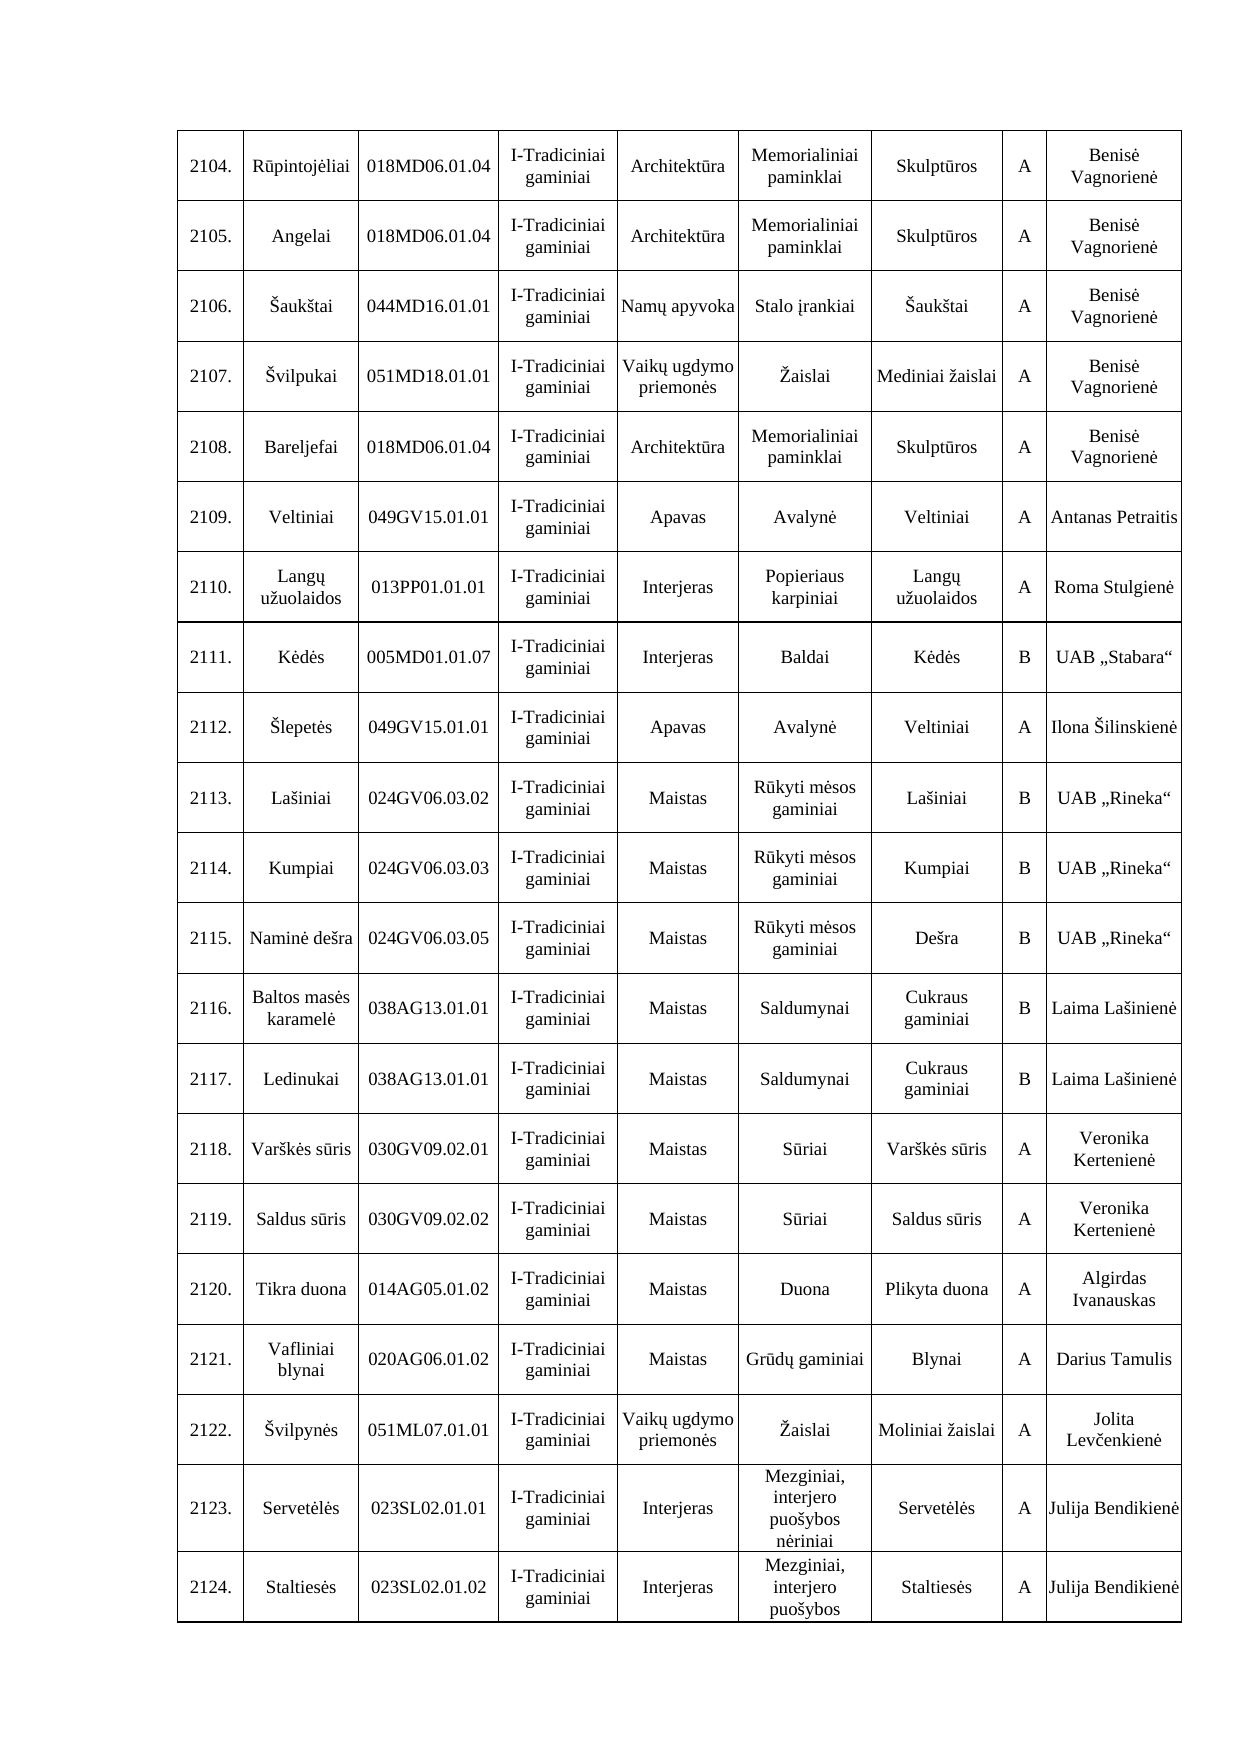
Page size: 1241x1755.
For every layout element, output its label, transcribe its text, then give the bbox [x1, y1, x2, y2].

table_cell Langų užuolaidos [244, 552, 358, 621]
table_cell 038AG13.01.01 [359, 1044, 498, 1113]
table_cell A [1003, 1552, 1046, 1621]
table_cell Saldumynai [739, 974, 871, 1043]
table_cell Staltiesės [872, 1552, 1002, 1621]
table_cell A [1003, 1254, 1046, 1323]
table_cell Švilpynės [244, 1395, 358, 1464]
table_cell 051MD18.01.01 [359, 342, 498, 411]
table_cell Jolita Levčenkienė [1047, 1395, 1181, 1464]
table_cell I-Tradiciniai gaminiai [499, 833, 617, 902]
table_cell 2106. [178, 271, 243, 341]
table_cell Skulptūros [872, 131, 1002, 200]
table_cell Maistas [618, 1254, 738, 1323]
table_cell Rūkyti mėsos gaminiai [739, 903, 871, 972]
table_cell 2121. [178, 1325, 243, 1394]
table_cell 024GV06.03.02 [359, 763, 498, 832]
table_cell I-Tradiciniai gaminiai [499, 1114, 617, 1183]
table_cell UAB „Rineka“ [1047, 903, 1181, 972]
table_cell Lašiniai [872, 763, 1002, 832]
table_cell Servetėlės [244, 1465, 358, 1551]
table_cell Cukraus gaminiai [872, 1044, 1002, 1113]
table_cell A [1003, 1114, 1046, 1183]
table_cell 018MD06.01.04 [359, 201, 498, 270]
table_cell UAB „Stabara“ [1047, 623, 1181, 692]
table_cell Šaukštai [244, 271, 358, 341]
table_cell Švilpukai [244, 342, 358, 411]
table_cell 024GV06.03.03 [359, 833, 498, 902]
table_cell I-Tradiciniai gaminiai [499, 1325, 617, 1394]
table_cell Saldus sūris [244, 1184, 358, 1253]
table_cell Langų užuolaidos [872, 552, 1002, 621]
table_cell 2122. [178, 1395, 243, 1464]
table_cell Kėdės [872, 623, 1002, 692]
table_cell Skulptūros [872, 412, 1002, 481]
table_cell Moliniai žaislai [872, 1395, 1002, 1464]
table_cell Veltiniai [244, 482, 358, 551]
table_cell Benisė Vagnorienė [1047, 201, 1181, 270]
table_cell Vaikų ugdymo priemonės [618, 1395, 738, 1464]
table_cell 2108. [178, 412, 243, 481]
table_cell I-Tradiciniai gaminiai [499, 1184, 617, 1253]
table_cell Dešra [872, 903, 1002, 972]
table_cell I-Tradiciniai gaminiai [499, 482, 617, 551]
table_cell A [1003, 342, 1046, 411]
table_cell 2119. [178, 1184, 243, 1253]
table_cell I-Tradiciniai gaminiai [499, 131, 617, 200]
table_cell 2105. [178, 201, 243, 270]
table_cell Skulptūros [872, 201, 1002, 270]
table_cell A [1003, 1465, 1046, 1551]
table_cell Bareljefai [244, 412, 358, 481]
table_cell 2116. [178, 974, 243, 1043]
table_cell Veronika Kertenienė [1047, 1184, 1181, 1253]
table_cell Namų apyvoka [618, 271, 738, 341]
table_cell I-Tradiciniai gaminiai [499, 974, 617, 1043]
table_cell Maistas [618, 903, 738, 972]
table_cell Architektūra [618, 201, 738, 270]
table_cell A [1003, 482, 1046, 551]
table_cell 2113. [178, 763, 243, 832]
table_cell B [1003, 974, 1046, 1043]
table_cell Saldus sūris [872, 1184, 1002, 1253]
table_cell A [1003, 271, 1046, 341]
table_cell Baltos masės karamelė [244, 974, 358, 1043]
table_cell Angelai [244, 201, 358, 270]
table_cell Roma Stulgienė [1047, 552, 1181, 621]
table_cell Duona [739, 1254, 871, 1323]
table_cell I-Tradiciniai gaminiai [499, 201, 617, 270]
table_cell Blynai [872, 1325, 1002, 1394]
table_cell Cukraus gaminiai [872, 974, 1002, 1043]
table_cell 2114. [178, 833, 243, 902]
table_cell Julija Bendikienė [1047, 1552, 1181, 1621]
table_cell Maistas [618, 833, 738, 902]
table_cell Mediniai žaislai [872, 342, 1002, 411]
table_cell Mezginiai, interjero puošybos [739, 1552, 871, 1621]
table_cell Apavas [618, 693, 738, 762]
table_cell Laima Lašinienė [1047, 1044, 1181, 1113]
table_cell Plikyta duona [872, 1254, 1002, 1323]
table_cell B [1003, 763, 1046, 832]
table_cell 049GV15.01.01 [359, 482, 498, 551]
table_cell 023SL02.01.01 [359, 1465, 498, 1551]
table_cell Varškės sūris [872, 1114, 1002, 1183]
table_cell B [1003, 903, 1046, 972]
table_cell Apavas [618, 482, 738, 551]
table_cell B [1003, 1044, 1046, 1113]
table_cell 024GV06.03.05 [359, 903, 498, 972]
table_cell I-Tradiciniai gaminiai [499, 1044, 617, 1113]
table_cell 038AG13.01.01 [359, 974, 498, 1043]
table_cell I-Tradiciniai gaminiai [499, 763, 617, 832]
table_cell 005MD01.01.07 [359, 623, 498, 692]
table_cell 049GV15.01.01 [359, 693, 498, 762]
table_cell Šlepetės [244, 693, 358, 762]
table_cell Tikra duona [244, 1254, 358, 1323]
table_cell I-Tradiciniai gaminiai [499, 1395, 617, 1464]
table_cell 2109. [178, 482, 243, 551]
table_cell Stalo įrankiai [739, 271, 871, 341]
table_cell A [1003, 412, 1046, 481]
table_cell I-Tradiciniai gaminiai [499, 412, 617, 481]
table_cell Benisė Vagnorienė [1047, 271, 1181, 341]
table_cell Memorialiniai paminklai [739, 131, 871, 200]
table_cell A [1003, 1325, 1046, 1394]
table_cell Interjeras [618, 552, 738, 621]
table_cell Antanas Petraitis [1047, 482, 1181, 551]
table_cell Mezginiai, interjero puošybos nėriniai [739, 1465, 871, 1551]
table_cell I-Tradiciniai gaminiai [499, 271, 617, 341]
table_cell Darius Tamulis [1047, 1325, 1181, 1394]
table_cell Veltiniai [872, 482, 1002, 551]
table_cell Žaislai [739, 1395, 871, 1464]
table_cell 2112. [178, 693, 243, 762]
table_cell UAB „Rineka“ [1047, 833, 1181, 902]
table_cell Maistas [618, 763, 738, 832]
table_cell A [1003, 1395, 1046, 1464]
table_cell Architektūra [618, 131, 738, 200]
table_cell I-Tradiciniai gaminiai [499, 1465, 617, 1551]
table_cell Naminė dešra [244, 903, 358, 972]
table_cell UAB „Rineka“ [1047, 763, 1181, 832]
table_cell Interjeras [618, 1465, 738, 1551]
table_cell I-Tradiciniai gaminiai [499, 623, 617, 692]
table_cell Avalynė [739, 482, 871, 551]
table_cell Algirdas Ivanauskas [1047, 1254, 1181, 1323]
table_cell 030GV09.02.01 [359, 1114, 498, 1183]
table_cell Sūriai [739, 1184, 871, 1253]
table_cell B [1003, 623, 1046, 692]
table_cell 2115. [178, 903, 243, 972]
table_cell Veronika Kertenienė [1047, 1114, 1181, 1183]
table_cell Benisė Vagnorienė [1047, 412, 1181, 481]
table_cell 2118. [178, 1114, 243, 1183]
table_cell I-Tradiciniai gaminiai [499, 1552, 617, 1621]
table_cell 2110. [178, 552, 243, 621]
table_cell Interjeras [618, 1552, 738, 1621]
table_cell 2107. [178, 342, 243, 411]
table_cell Maistas [618, 1184, 738, 1253]
table_cell Benisė Vagnorienė [1047, 131, 1181, 200]
table_cell Kėdės [244, 623, 358, 692]
table_cell B [1003, 833, 1046, 902]
table_cell Varškės sūris [244, 1114, 358, 1183]
table_cell Kumpiai [872, 833, 1002, 902]
table_cell 014AG05.01.02 [359, 1254, 498, 1323]
table_cell 2117. [178, 1044, 243, 1113]
table_cell Popieriaus karpiniai [739, 552, 871, 621]
table_cell 020AG06.01.02 [359, 1325, 498, 1394]
table_cell Interjeras [618, 623, 738, 692]
table_cell Memorialiniai paminklai [739, 201, 871, 270]
table_cell I-Tradiciniai gaminiai [499, 693, 617, 762]
table_cell 018MD06.01.04 [359, 131, 498, 200]
table_cell A [1003, 201, 1046, 270]
table_cell 023SL02.01.02 [359, 1552, 498, 1621]
table_cell Rūkyti mėsos gaminiai [739, 763, 871, 832]
table_cell Benisė Vagnorienė [1047, 342, 1181, 411]
table_cell Memorialiniai paminklai [739, 412, 871, 481]
table_cell Architektūra [618, 412, 738, 481]
table_cell Staltiesės [244, 1552, 358, 1621]
table_cell 051ML07.01.01 [359, 1395, 498, 1464]
table_cell I-Tradiciniai gaminiai [499, 342, 617, 411]
table_cell Šaukštai [872, 271, 1002, 341]
table_cell Lašiniai [244, 763, 358, 832]
table_cell Maistas [618, 1044, 738, 1113]
table_cell 2120. [178, 1254, 243, 1323]
table_cell Rūkyti mėsos gaminiai [739, 833, 871, 902]
table_cell Veltiniai [872, 693, 1002, 762]
table_cell Ilona Šilinskienė [1047, 693, 1181, 762]
table_cell I-Tradiciniai gaminiai [499, 552, 617, 621]
table_cell 044MD16.01.01 [359, 271, 498, 341]
table_cell Maistas [618, 1114, 738, 1183]
table_cell Baldai [739, 623, 871, 692]
table_cell Servetėlės [872, 1465, 1002, 1551]
table_cell A [1003, 131, 1046, 200]
table_cell Grūdų gaminiai [739, 1325, 871, 1394]
table_cell Saldumynai [739, 1044, 871, 1113]
table_cell 013PP01.01.01 [359, 552, 498, 621]
table_cell I-Tradiciniai gaminiai [499, 1254, 617, 1323]
table_cell 2104. [178, 131, 243, 200]
table_cell Kumpiai [244, 833, 358, 902]
table_cell Maistas [618, 1325, 738, 1394]
table_cell Maistas [618, 974, 738, 1043]
table_cell Avalynė [739, 693, 871, 762]
table_cell Ledinukai [244, 1044, 358, 1113]
table_cell 030GV09.02.02 [359, 1184, 498, 1253]
table_cell 2111. [178, 623, 243, 692]
table_cell 2124. [178, 1552, 243, 1621]
table_cell A [1003, 1184, 1046, 1253]
table_cell Žaislai [739, 342, 871, 411]
table_cell Laima Lašinienė [1047, 974, 1181, 1043]
table_cell Rūpintojėliai [244, 131, 358, 200]
table_cell Vafliniai blynai [244, 1325, 358, 1394]
table_cell Vaikų ugdymo priemonės [618, 342, 738, 411]
table_cell Julija Bendikienė [1047, 1465, 1181, 1551]
table_cell 018MD06.01.04 [359, 412, 498, 481]
table_cell A [1003, 552, 1046, 621]
table_cell I-Tradiciniai gaminiai [499, 903, 617, 972]
table_cell A [1003, 693, 1046, 762]
table_cell Sūriai [739, 1114, 871, 1183]
table_cell 2123. [178, 1465, 243, 1551]
